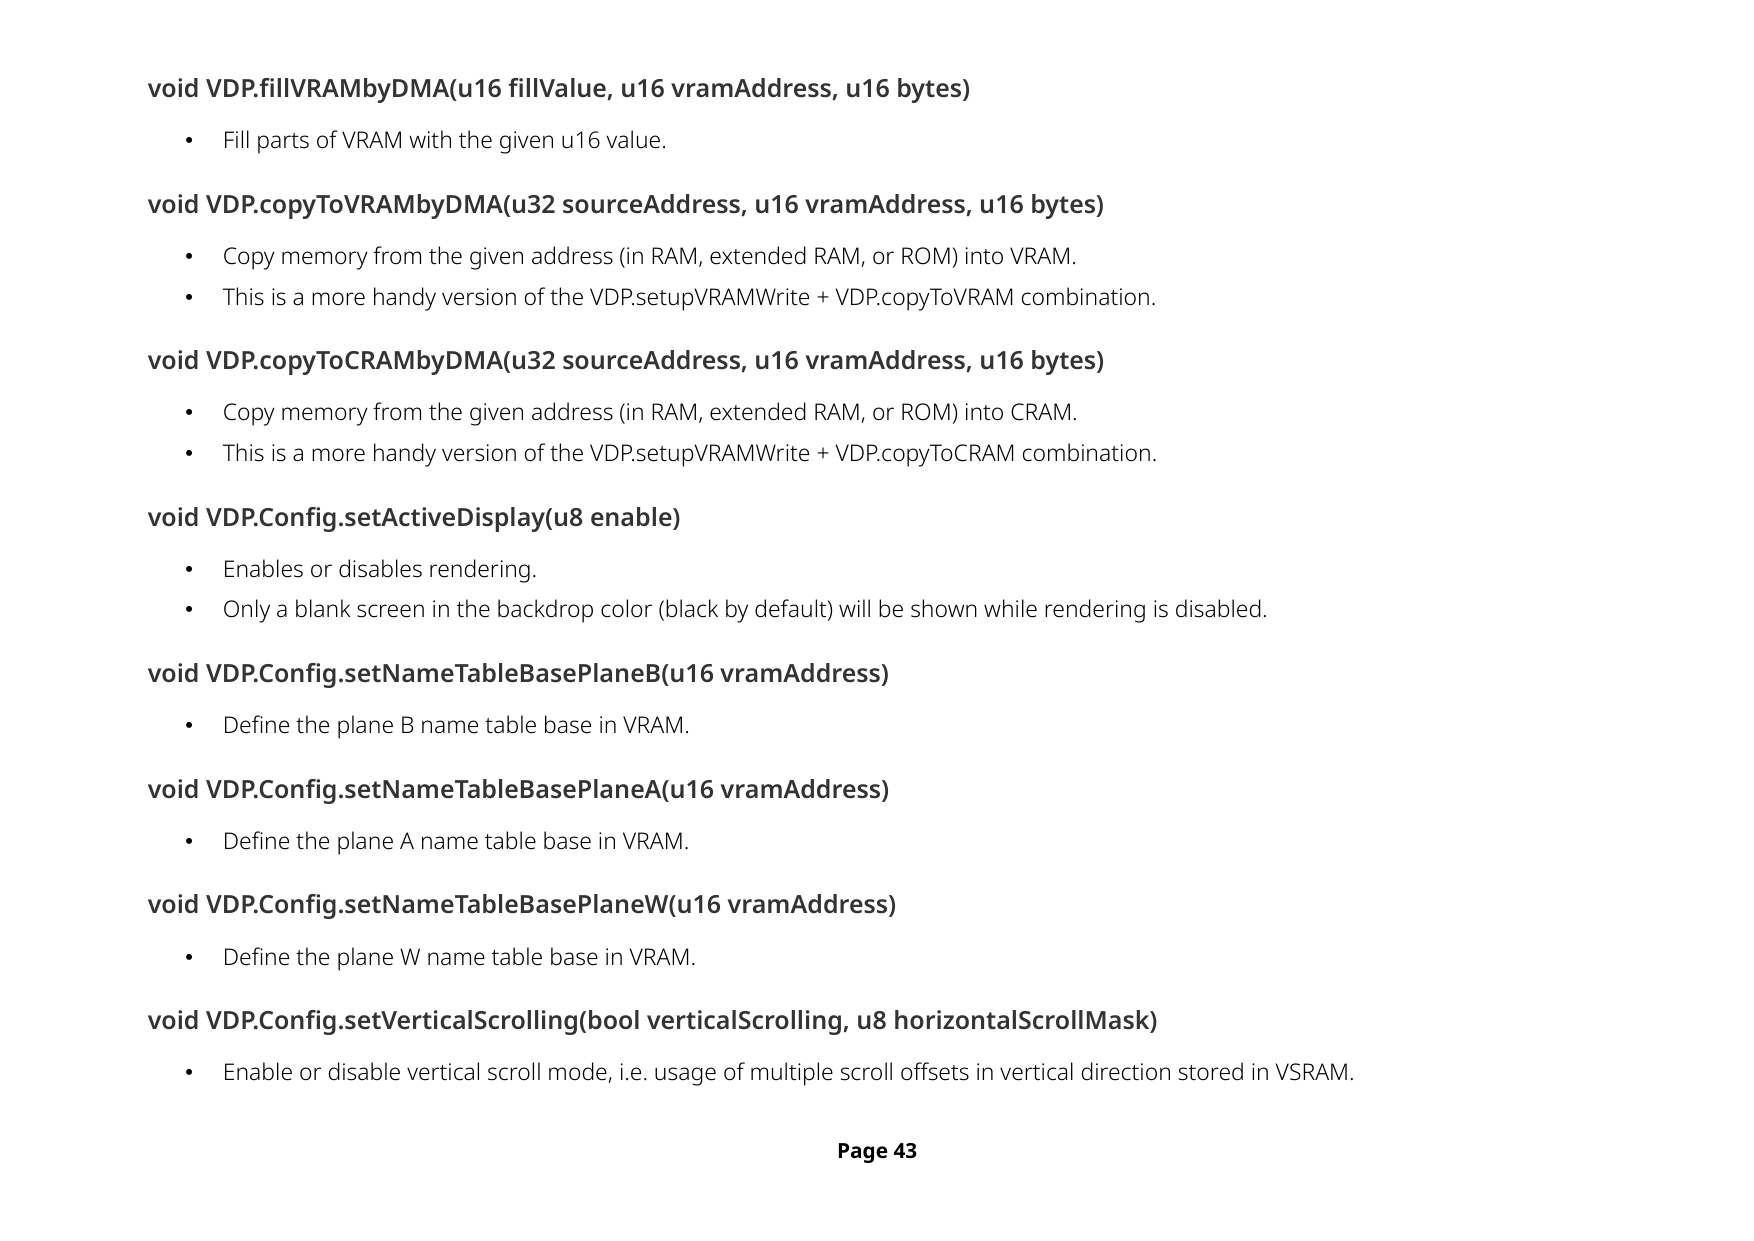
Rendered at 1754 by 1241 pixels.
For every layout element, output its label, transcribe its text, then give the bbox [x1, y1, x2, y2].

list Fill parts of VRAM with the given u16 value. [185, 124, 1606, 155]
list Enable or disable vertical scroll mode, i.e. usage of multiple scroll offsets in vertical direction stored in VSRAM. [185, 1056, 1606, 1087]
list Enables or disables rendering. [185, 552, 1606, 584]
list Copy memory from the given address (in RAM, extended RAM, or ROM) into CRAM. [185, 396, 1606, 427]
list This is a more handy version of the VDP.setupVRAMWrite + VDP.copyToCRAM combination. [185, 437, 1606, 468]
list Define the plane B name table base in VRAM. [185, 709, 1606, 740]
subtitle void VDP.copyToVRAMbyDMA(u32 sourceAddress, u16 vramAddress, u16 bytes) [148, 187, 1606, 221]
list Only a blank screen in the backdrop color (black by default) will be shown while rendering is disabled. [185, 593, 1606, 624]
list Copy memory from the given address (in RAM, extended RAM, or ROM) into VRAM. [185, 240, 1606, 271]
subtitle void VDP.Config.setNameTableBasePlaneA(u16 vramAddress) [148, 771, 1606, 805]
subtitle void VDP.Config.setNameTableBasePlaneW(u16 vramAddress) [148, 887, 1606, 921]
list Define the plane A name table base in VRAM. [185, 824, 1606, 856]
subtitle void VDP.Config.setActiveDisplay(u8 enable) [148, 499, 1606, 533]
subtitle void VDP.Config.setVerticalScrolling(bool verticalScrolling, u8 horizontalScrollMask) [148, 1003, 1606, 1037]
subtitle void VDP.copyToCRAMbyDMA(u32 sourceAddress, u16 vramAddress, u16 bytes) [148, 343, 1606, 377]
list Define the plane W name table base in VRAM. [185, 940, 1606, 972]
subtitle void VDP.Config.setNameTableBasePlaneB(u16 vramAddress) [148, 655, 1606, 689]
subtitle void VDP.fillVRAMbyDMA(u16 fillValue, u16 vramAddress, u16 bytes) [148, 71, 1606, 105]
list This is a more handy version of the VDP.setupVRAMWrite + VDP.copyToVRAM combination. [185, 280, 1606, 312]
